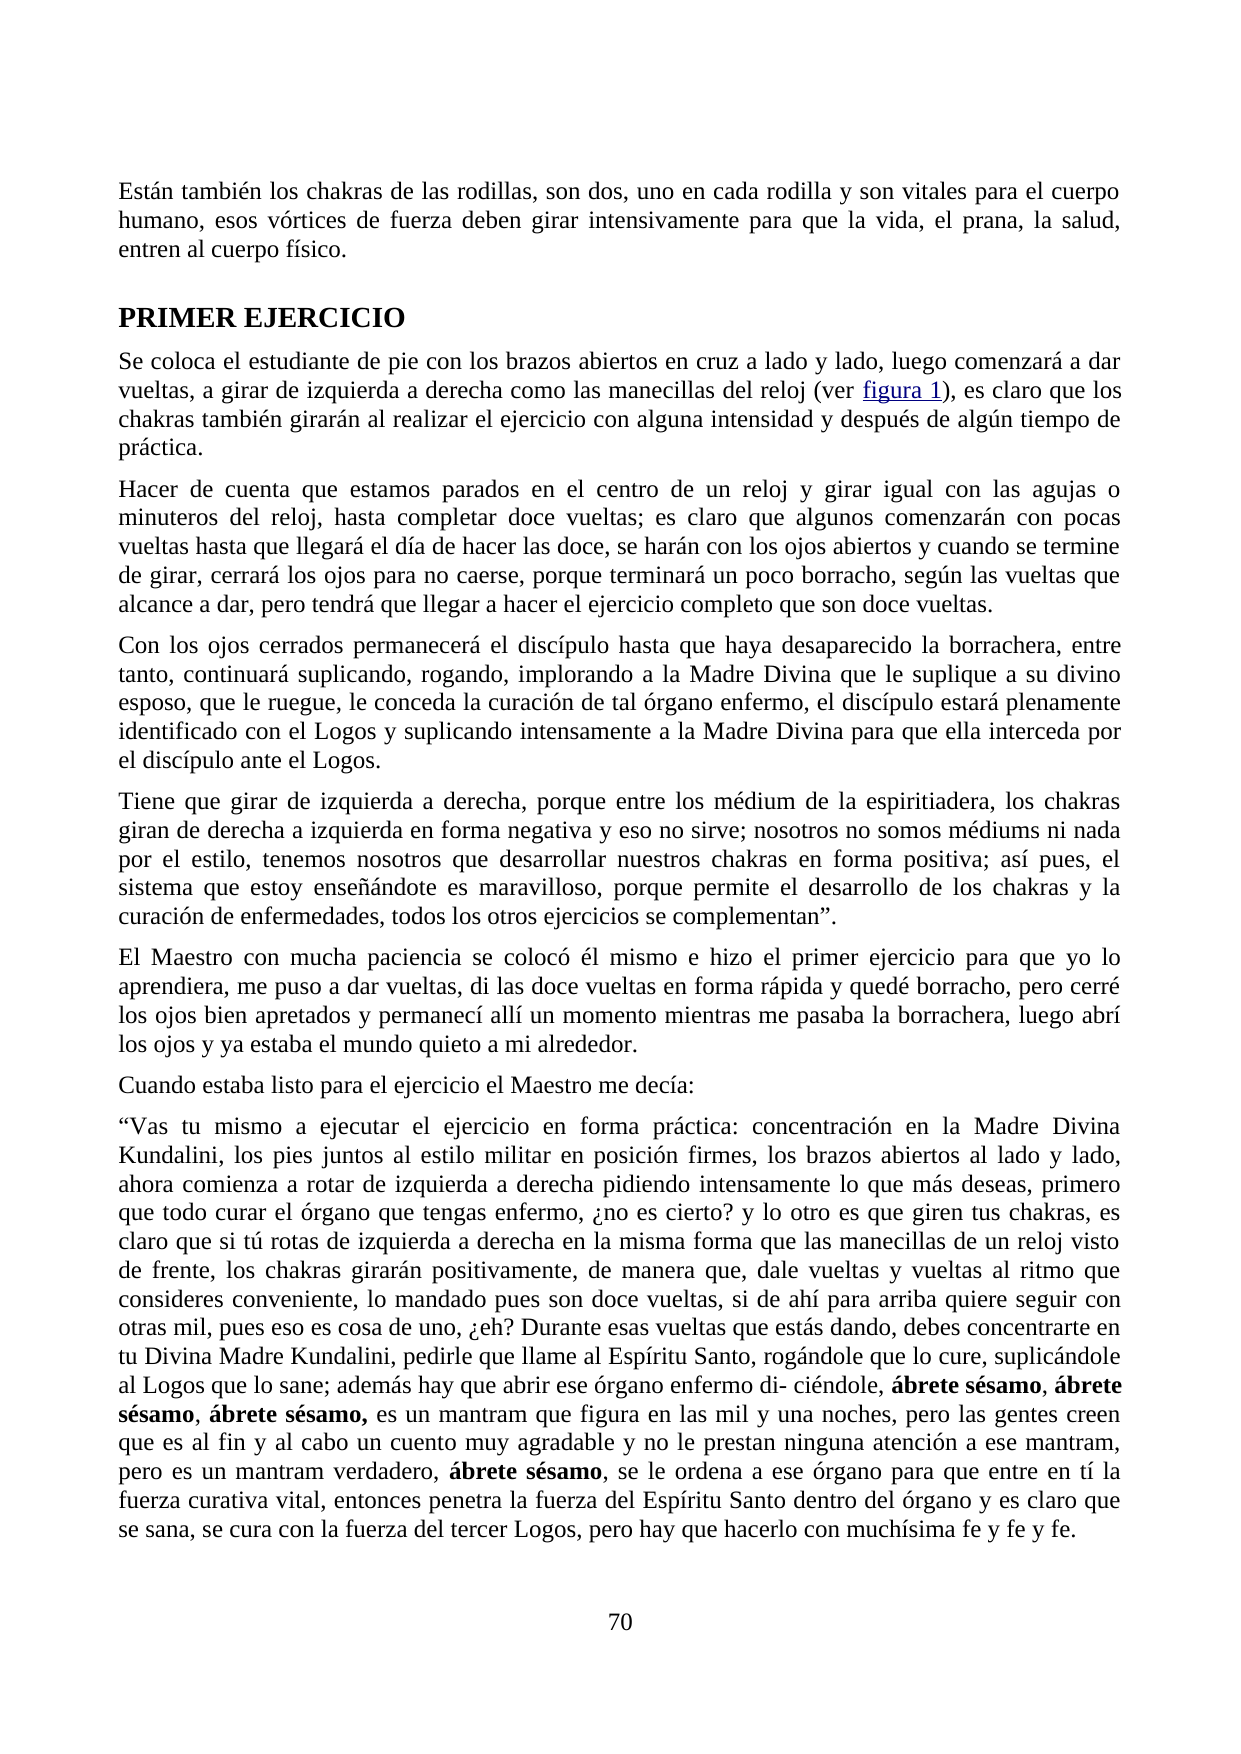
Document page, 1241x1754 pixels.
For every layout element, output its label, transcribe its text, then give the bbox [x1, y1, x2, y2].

text Se coloca el estudiante de pie con los brazos abiertos en cruz a lado y lado, luego comenzará a dar vueltas, a girar de izquierda a derecha como las manecillas del reloj (ver figura 1), es claro que los chakras también girarán al realizar el ejercicio con alguna intensidad y después de algún tiempo de práctica. [118, 346, 1122, 461]
text “Vas tu mismo a ejecutar el ejercicio en forma práctica: concentración en la Madre Divina Kundalini, los pies juntos al estilo militar en posición firmes, los brazos abiertos al lado y lado, ahora comienza a rotar de izquierda a derecha pidiendo intensamente lo que más deseas, primero que todo curar el órgano que tengas enfermo, ¿no es cierto? y lo otro es que giren tus chakras, es claro que si tú rotas de izquierda a derecha en la misma forma que las manecillas de un reloj visto de frente, los chakras girarán positivamente, de manera que, dale vueltas y vueltas al ritmo que consideres conveniente, lo mandado pues son doce vueltas, si de ahí para arriba quiere seguir con otras mil, pues eso es cosa de uno, ¿eh? Durante esas vueltas que estás dando, debes concentrarte en tu Divina Madre Kundalini, pedirle que llame al Espíritu Santo, rogándole que lo cure, suplicándole al Logos que lo sane; además hay que abrir ese órgano enfermo di- ciéndole, ábrete sésamo, ábrete sésamo, ábrete sésamo, es un mantram que figura en las mil y una noches, pero las gentes creen que es al fin y al cabo un cuento muy agradable y no le prestan ninguna atención a ese mantram, pero es un mantram verdadero, ábrete sésamo, se le ordena a ese órgano para que entre en tí la fuerza curativa vital, entonces penetra la fuerza del Espíritu Santo dentro del órgano y es claro que se sana, se cura con la fuerza del tercer Logos, pero hay que hacerlo con muchísima fe y fe y fe. [118, 1111, 1122, 1542]
text Tiene que girar de izquierda a derecha, porque entre los médium de la espiritiadera, los chakras giran de derecha a izquierda en forma negativa y eso no sirve; nosotros no somos médiums ni nada por el estilo, tenemos nosotros que desarrollar nuestros chakras en forma positiva; así pues, el sistema que estoy enseñándote es maravilloso, porque permite el desarrollo de los chakras y la curación de enfermedades, todos los otros ejercicios se complementan”. [118, 786, 1122, 930]
text Con los ojos cerrados permanecerá el discípulo hasta que haya desaparecido la borrachera, entre tanto, continuará suplicando, rogando, implorando a la Madre Divina que le suplique a su divino esposo, que le ruegue, le conceda la curación de tal órgano enfermo, el discípulo estará plenamente identificado con el Logos y suplicando intensamente a la Madre Divina para que ella interceda por el discípulo ante el Logos. [118, 630, 1122, 774]
text Cuando estaba listo para el ejercicio el Maestro me decía: [118, 1070, 1122, 1099]
subtitle PRIMER EJERCICIO [118, 300, 1122, 334]
text Hacer de cuenta que estamos parados en el centro de un reloj y girar igual con las agujas o minuteros del reloj, hasta completar doce vueltas; es claro que algunos comenzarán con pocas vueltas hasta que llegará el día de hacer las doce, se harán con los ojos abiertos y cuando se termine de girar, cerrará los ojos para no caerse, porque terminará un poco borracho, según las vueltas que alcance a dar, pero tendrá que llegar a hacer el ejercicio completo que son doce vueltas. [118, 474, 1122, 617]
text Están también los chakras de las rodillas, son dos, uno en cada rodilla y son vitales para el cuerpo humano, esos vórtices de fuerza deben girar intensivamente para que la vida, el prana, la salud, entren al cuerpo físico. [118, 176, 1122, 263]
text El Maestro con mucha paciencia se colocó él mismo e hizo el primer ejercicio para que yo lo aprendiera, me puso a dar vueltas, di las doce vueltas en forma rápida y quedé borracho, pero cerré los ojos bien apretados y permanecí allí un momento mientras me pasaba la borrachera, luego abrí los ojos y ya estaba el mundo quieto a mi alrededor. [118, 942, 1122, 1057]
